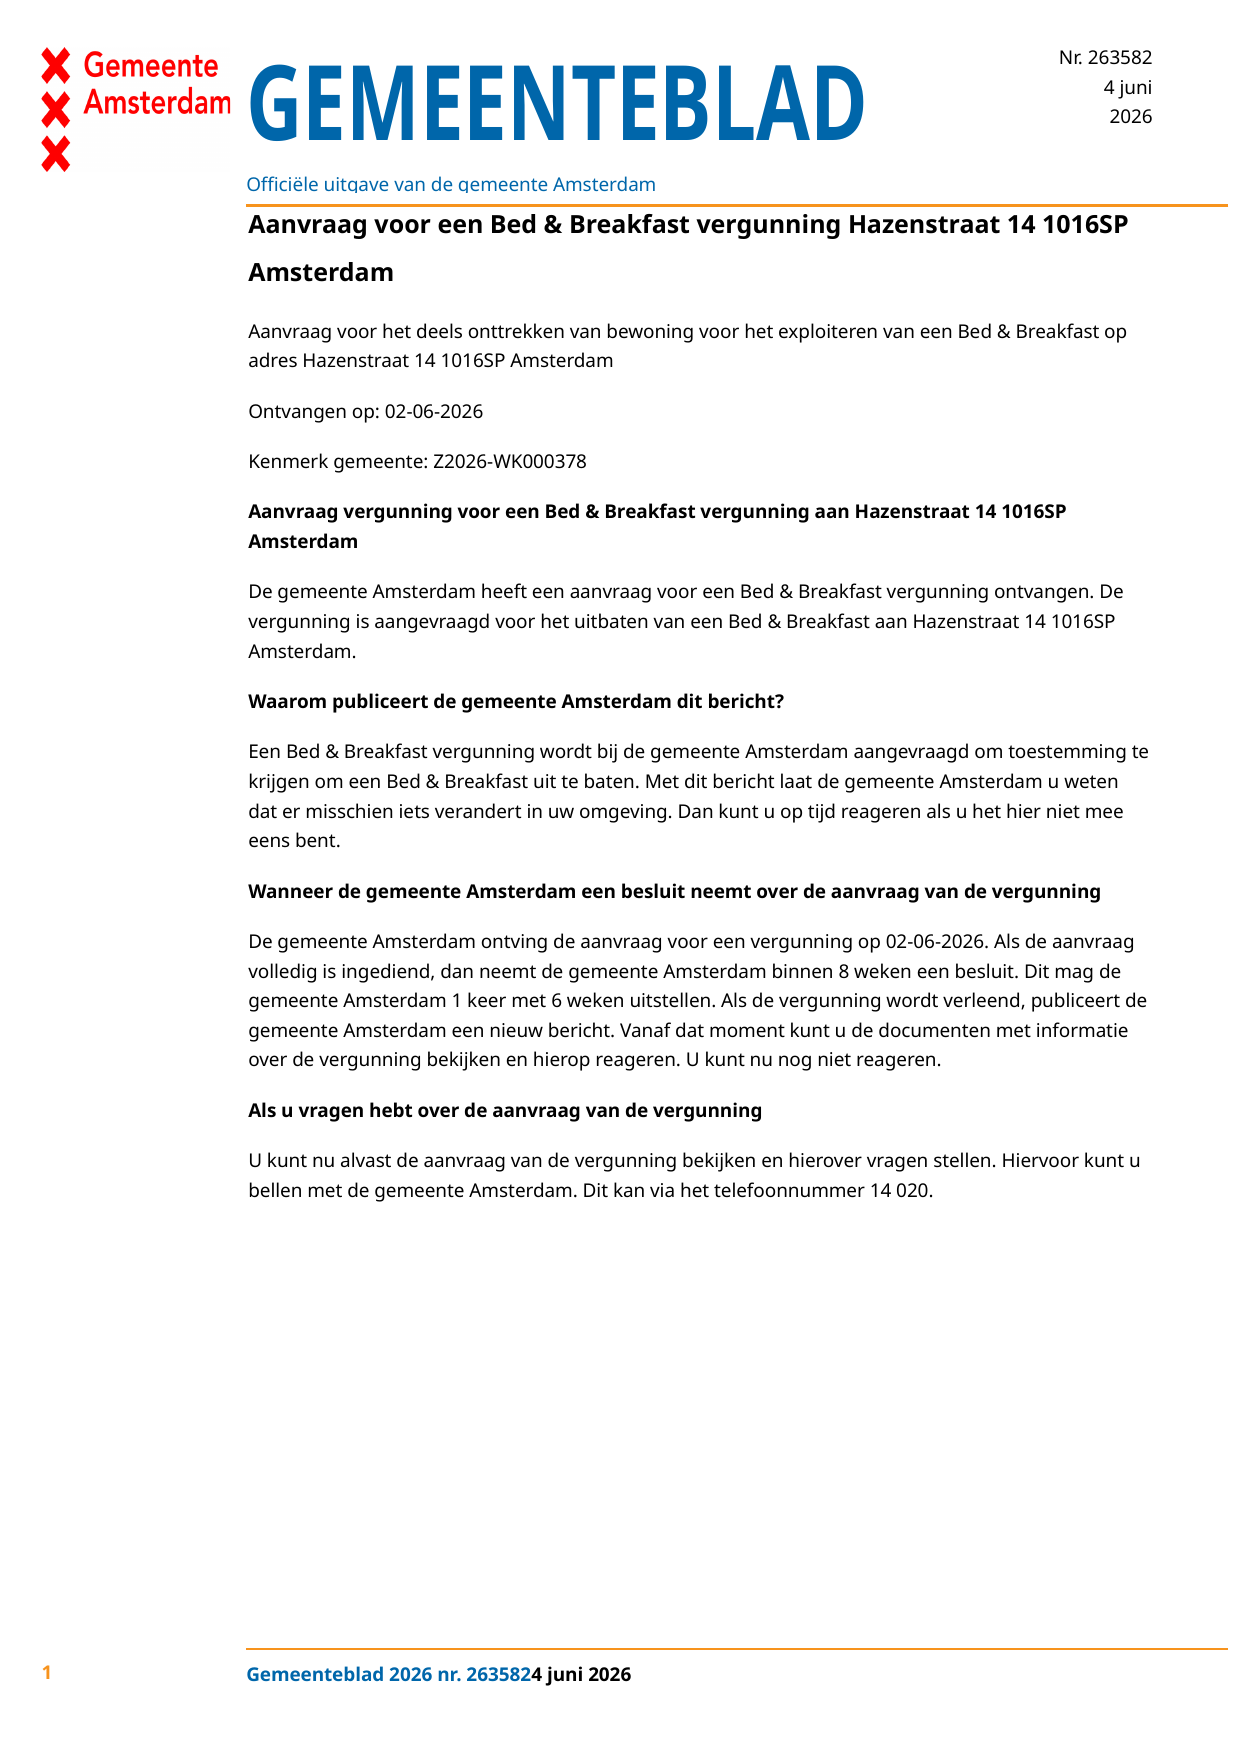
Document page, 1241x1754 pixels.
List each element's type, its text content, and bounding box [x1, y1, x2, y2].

text Kenmerk gemeente: Z2026-WK000378 [248, 448, 1152, 474]
picture [41, 47, 231, 172]
text Waarom publiceert de gemeente Amsterdam dit bericht? [248, 688, 1152, 714]
text De gemeente Amsterdam heeft een aanvraag voor een Bed & Breakfast vergunning ontvangen. De vergunning is aangevraagd voor het uitbaten van een Bed & Breakfast aan Hazenstraat 14 1016SP Amsterdam. [248, 579, 1152, 664]
text Als u vragen hebt over de aanvraag van de vergunning [248, 1097, 1152, 1123]
text Aanvraag voor een Bed & Breakfast vergunning Hazenstraat 14 1016SP Amsterdam [248, 207, 1152, 288]
text Ontvangen op: 02-06-2026 [248, 398, 1152, 424]
text De gemeente Amsterdam ontving de aanvraag voor een vergunning op 02-06-2026. Als de aanvraag volledig is ingediend, dan neemt de gemeente Amsterdam binnen 8 weken een besluit. Dit mag de gemeente Amsterdam 1 keer met 6 weken uitstellen. Als de vergunning wordt verleend, publiceert de gemeente Amsterdam een nieuw bericht. Vanaf dat moment kunt u de documenten met informatie over de vergunning bekijken en hierop reageren. U kunt nu nog niet reageren. [248, 928, 1152, 1072]
text Aanvraag vergunning voor een Bed & Breakfast vergunning aan Hazenstraat 14 1016SP Amsterdam [248, 499, 1152, 554]
text Aanvraag voor het deels onttrekken van bewoning voor het exploiteren van een Bed & Breakfast op adres Hazenstraat 14 1016SP Amsterdam [248, 318, 1152, 373]
text Wanneer de gemeente Amsterdam een besluit neemt over de aanvraag van de vergunning [248, 878, 1152, 904]
text U kunt nu alvast de aanvraag van de vergunning bekijken en hierover vragen stellen. Hiervoor kunt u bellen met de gemeente Amsterdam. Dit kan via het telefoonnummer 14 020. [248, 1147, 1152, 1203]
text Een Bed & Breakfast vergunning wordt bij de gemeente Amsterdam aangevraagd om toestemming te krijgen om een Bed & Breakfast uit te baten. Met dit bericht laat de gemeente Amsterdam u weten dat er misschien iets verandert in uw omgeving. Dan kunt u op tijd reageren als u het hier niet mee eens bent. [248, 739, 1152, 853]
